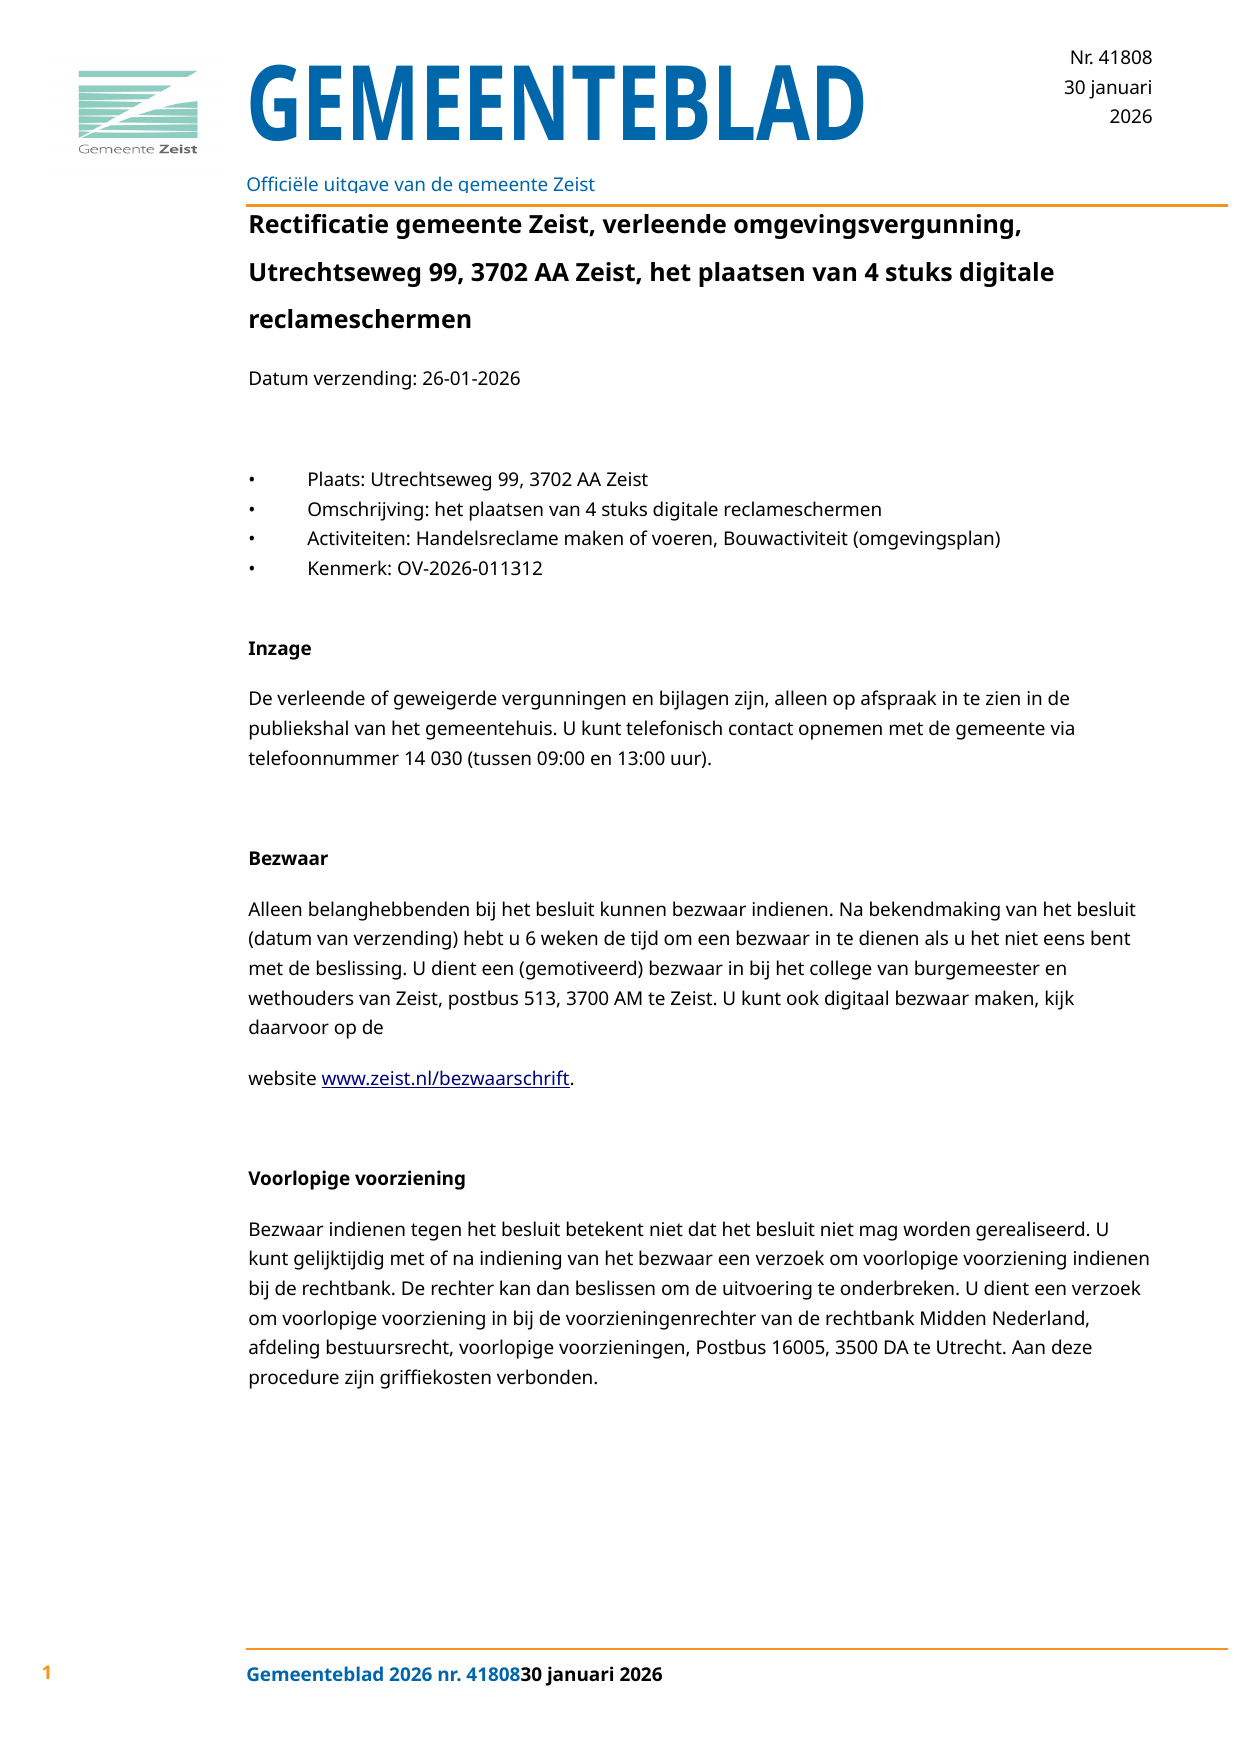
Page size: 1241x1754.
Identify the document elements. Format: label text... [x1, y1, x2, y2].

text Bezwaar [248, 846, 1152, 871]
list Plaats: Utrechtseweg 99, 3702 AA Zeist [248, 466, 1152, 492]
text Inzage [248, 635, 1152, 661]
picture [41, 47, 231, 172]
list Kenmerk: OV-2026-011312 [248, 555, 1152, 581]
text Rectificatie gemeente Zeist, verleende omgevingsvergunning, Utrechtseweg 99, 3702 AA Zeist, het plaatsen van 4 stuks digitale reclameschermen [248, 207, 1152, 336]
text Alleen belanghebbenden bij het besluit kunnen bezwaar indienen. Na bekendmaking van het besluit (datum van verzending) hebt u 6 weken de tijd om een bezwaar in te dienen als u het niet eens bent met de beslissing. U dient een (gemotiveerd) bezwaar in bij het college van burgemeester en wethouders van Zeist, postbus 513, 3700 AM te Zeist. U kunt ook digitaal bezwaar maken, kijk daarvoor op de [248, 896, 1152, 1040]
text website www.zeist.nl/bezwaarschrift. [248, 1065, 1152, 1090]
text Datum verzending: 26-01-2026 [248, 366, 1152, 391]
text Voorlopige voorziening [248, 1166, 1152, 1191]
text De verleende of geweigerde vergunningen en bijlagen zijn, alleen op afspraak in te zien in de publiekshal van het gemeentehuis. U kunt telefonisch contact opnemen met de gemeente via telefoonnummer 14 030 (tussen 09:00 en 13:00 uur). [248, 686, 1152, 770]
text Bezwaar indienen tegen het besluit betekent niet dat het besluit niet mag worden gerealiseerd. U kunt gelijktijdig met of na indiening van het bezwaar een verzoek om voorlopige voorziening indienen bij de rechtbank. De rechter kan dan beslissen om de uitvoering te onderbreken. U dient een verzoek om voorlopige voorziening in bij de voorzieningenrechter van de rechtbank Midden Nederland, afdeling bestuursrecht, voorlopige voorzieningen, Postbus 16005, 3500 DA te Utrecht. Aan deze procedure zijn griffiekosten verbonden. [248, 1216, 1152, 1389]
list Activiteiten: Handelsreclame maken of voeren, Bouwactiviteit (omgevingsplan) [248, 526, 1152, 551]
list Omschrijving: het plaatsen van 4 stuks digitale reclameschermen [248, 496, 1152, 522]
